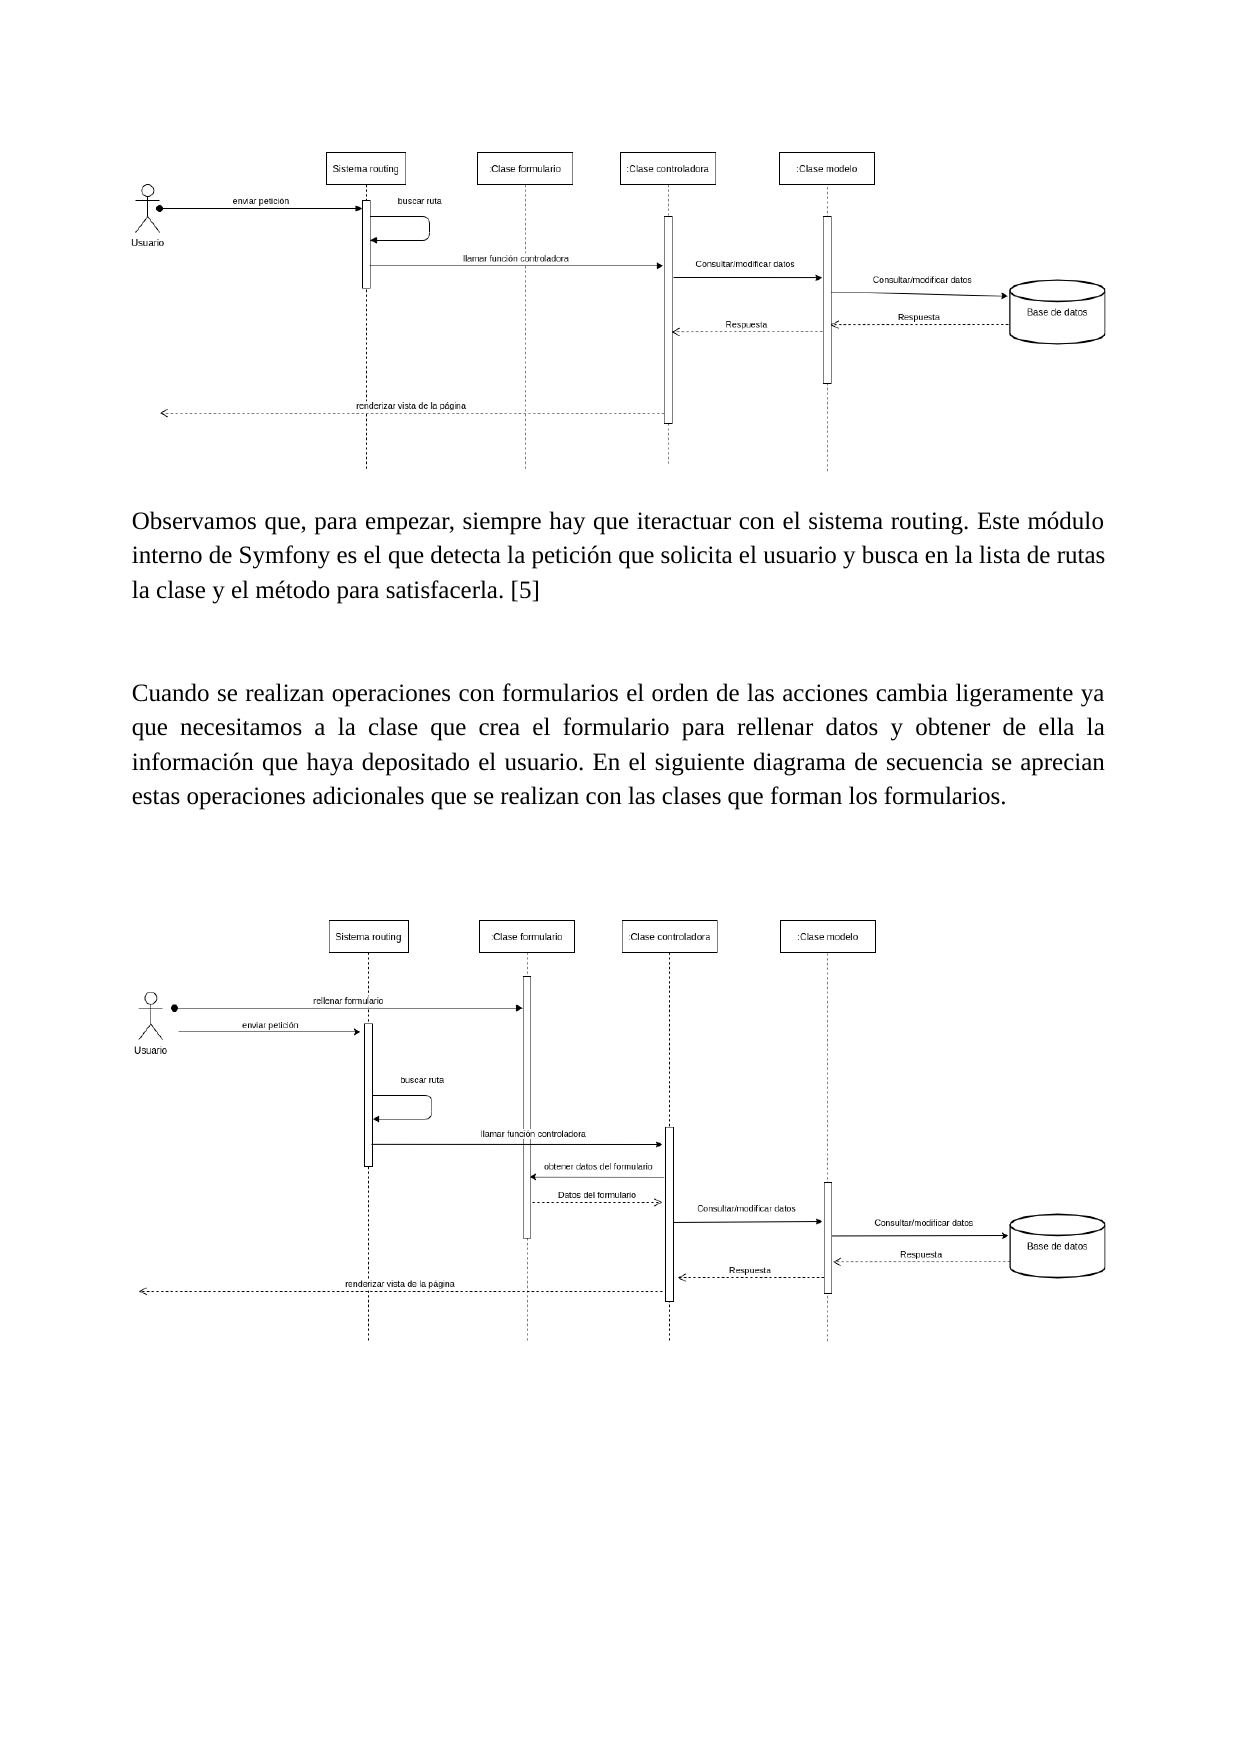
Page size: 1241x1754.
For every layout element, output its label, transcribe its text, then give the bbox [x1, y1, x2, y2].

text Cuando se realizan operaciones con formularios el orden de las acciones cambia ligeramente ya que necesitamos a la clase que crea el formulario para rellenar datos y obtener de ella la información que haya depositado el usuario. En el siguiente diagrama de secuencia se aprecian estas operaciones adicionales que se realizan con las clases que forman los formularios. [132, 672, 1106, 810]
text Observamos que, para empezar, siempre hay que iteractuar con el sistema routing. Este módulo interno de Symfony es el que detecta la petición que solicita el usuario y busca en la lista de rutas la clase y el método para satisfacerla. [5] [132, 500, 1106, 603]
picture [131, 920, 1106, 1342]
picture [131, 152, 1106, 472]
